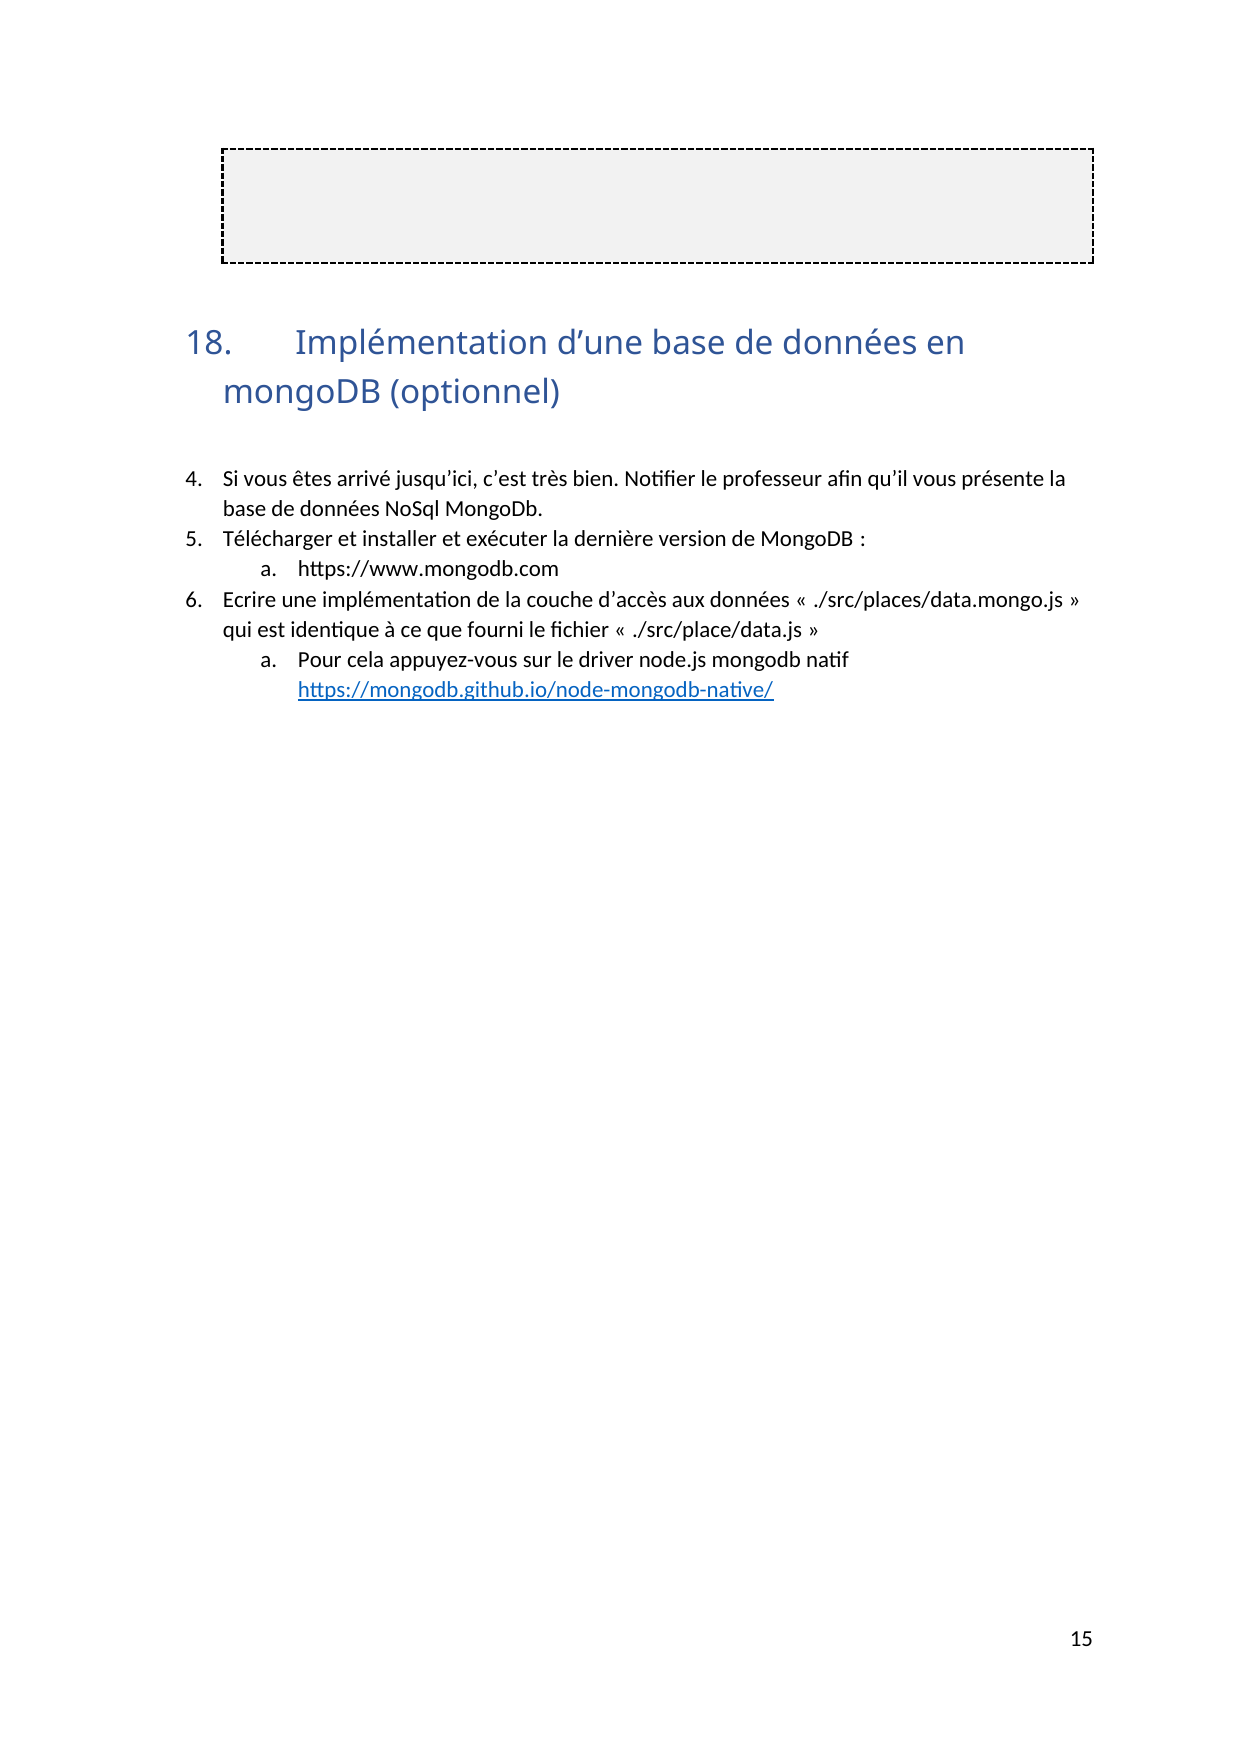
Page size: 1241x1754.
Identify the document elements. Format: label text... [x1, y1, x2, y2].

list https://www.mongodb.com [260, 554, 1093, 582]
subtitle Implémentation d’une base de données en mongoDB (optionnel) [185, 319, 1093, 413]
list Télécharger et installer et exécuter la dernière version de MongoDB : [185, 524, 1093, 552]
list Pour cela appuyez-vous sur le driver node.js mongodb natif https://mongodb.github.io/node-mongodb-native/ [260, 645, 1093, 703]
list Ecrire une implémentation de la couche d’accès aux données « ./src/places/data.mongo.js » qui est identique à ce que fourni le fichier « ./src/place/data.js » [185, 585, 1093, 643]
table_header [223, 148, 1093, 262]
list Si vous êtes arrivé jusqu’ici, c’est très bien. Notifier le professeur afin qu’il vous présente la base de données NoSql MongoDb. [185, 464, 1093, 522]
